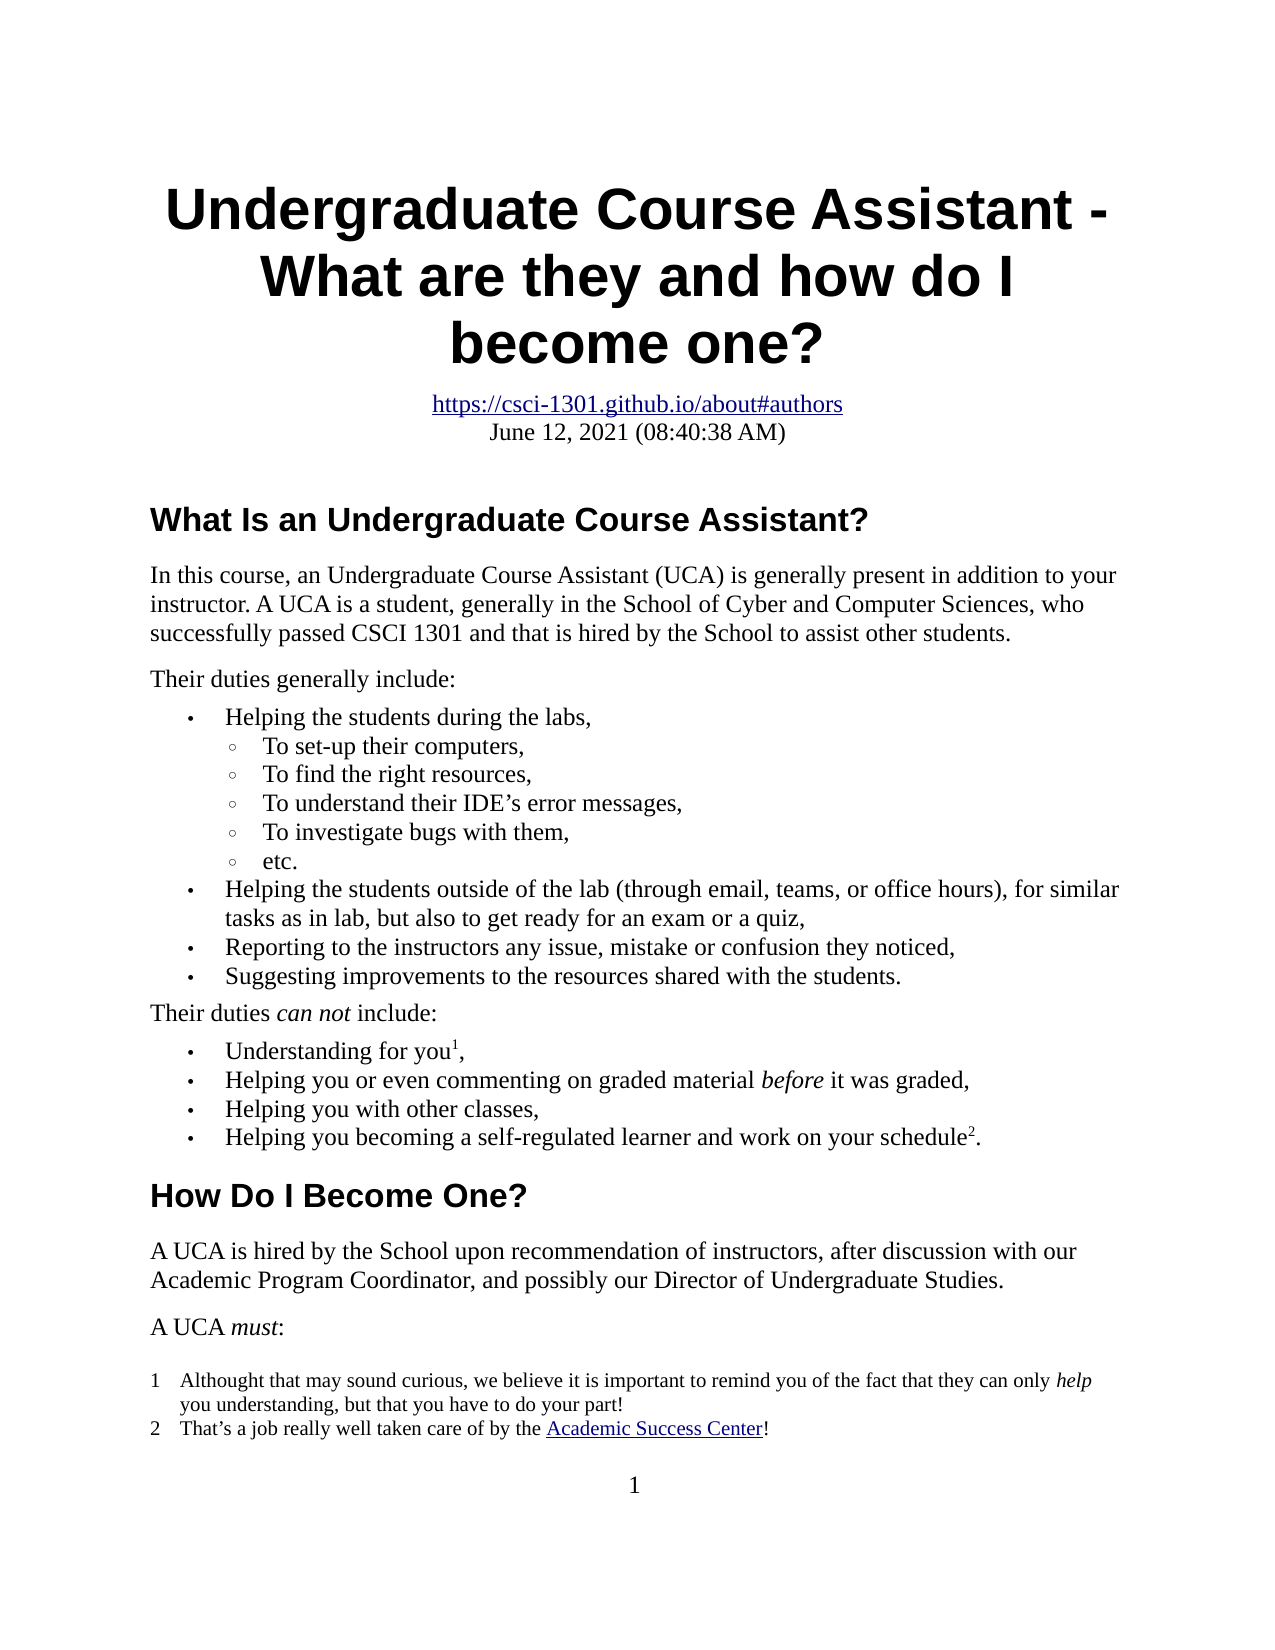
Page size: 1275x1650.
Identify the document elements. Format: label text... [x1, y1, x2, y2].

list To understand their IDE’s error messages, [225, 788, 1125, 817]
list That’s a job really well taken care of by the Academic Success Center! [150, 1416, 1125, 1440]
list To investigate bugs with them, [225, 817, 1125, 846]
title Undergraduate Course Assistant - What are they and how do I become one? [150, 175, 1125, 376]
list Althought that may sound curious, we believe it is important to remind you of the fact that they can only help you understanding, but that you have to do your part! [150, 1368, 1125, 1416]
list Helping the students outside of the lab (through email, teams, or office hours), for similar tasks as in lab, but also to get ready for an exam or a quiz, [187, 874, 1125, 932]
text In this course, an Undergraduate Course Assistant (UCA) is generally present in addition to your instructor. A UCA is a student, generally in the School of Cyber and Computer Sciences, who successfully passed CSCI 1301 and that is hired by the School to assist other students. [150, 560, 1125, 646]
text https://csci-1301.github.io/about#authors [150, 389, 1125, 417]
subtitle What Is an Undergraduate Course Assistant? [150, 500, 1125, 539]
list Helping you with other classes, [187, 1094, 1125, 1122]
subtitle How Do I Become One? [150, 1176, 1125, 1215]
text June 12, 2021 (08:40:38 AM) [150, 417, 1125, 446]
text A UCA must: [150, 1312, 1125, 1340]
list Suggesting improvements to the resources shared with the students. [187, 961, 1125, 989]
text Their duties can not include: [150, 998, 1125, 1027]
list Helping the students during the labs, [187, 702, 1125, 731]
list Understanding for you, [187, 1036, 1125, 1065]
list To find the right resources, [225, 759, 1125, 788]
list Helping you or even commenting on graded material before it was graded, [187, 1065, 1125, 1094]
text A UCA is hired by the School upon recommendation of instructors, after discussion with our Academic Program Coordinator, and possibly our Director of Undergraduate Studies. [150, 1236, 1125, 1294]
list Reporting to the instructors any issue, mistake or confusion they noticed, [187, 932, 1125, 961]
list etc. [225, 846, 1125, 874]
list To set-up their computers, [225, 731, 1125, 759]
list Helping you becoming a self-regulated learner and work on your schedule. [187, 1122, 1125, 1151]
text Their duties generally include: [150, 664, 1125, 693]
